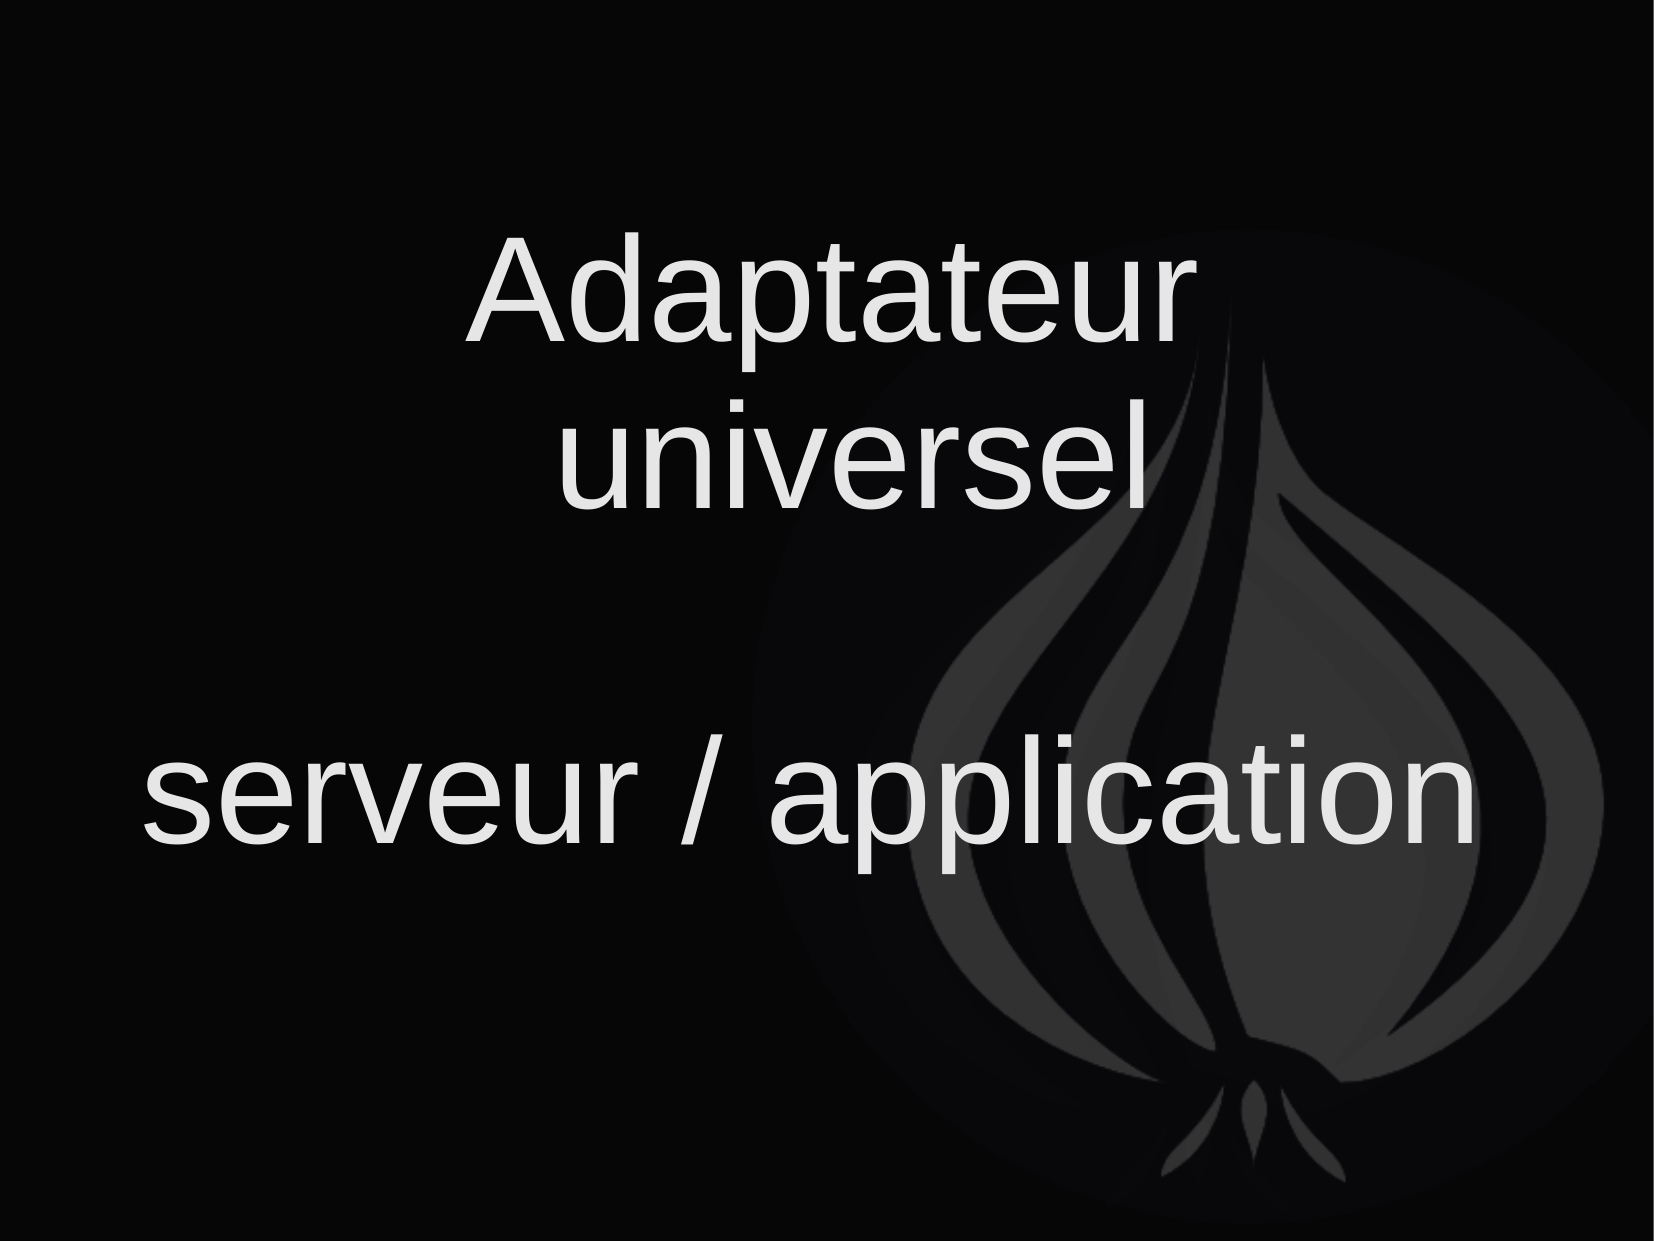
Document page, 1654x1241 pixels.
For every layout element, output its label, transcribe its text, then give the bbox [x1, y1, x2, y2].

picture [0, 0, 1654, 1241]
subtitle Adaptateur universel serveur / application [88, 159, 1577, 1089]
